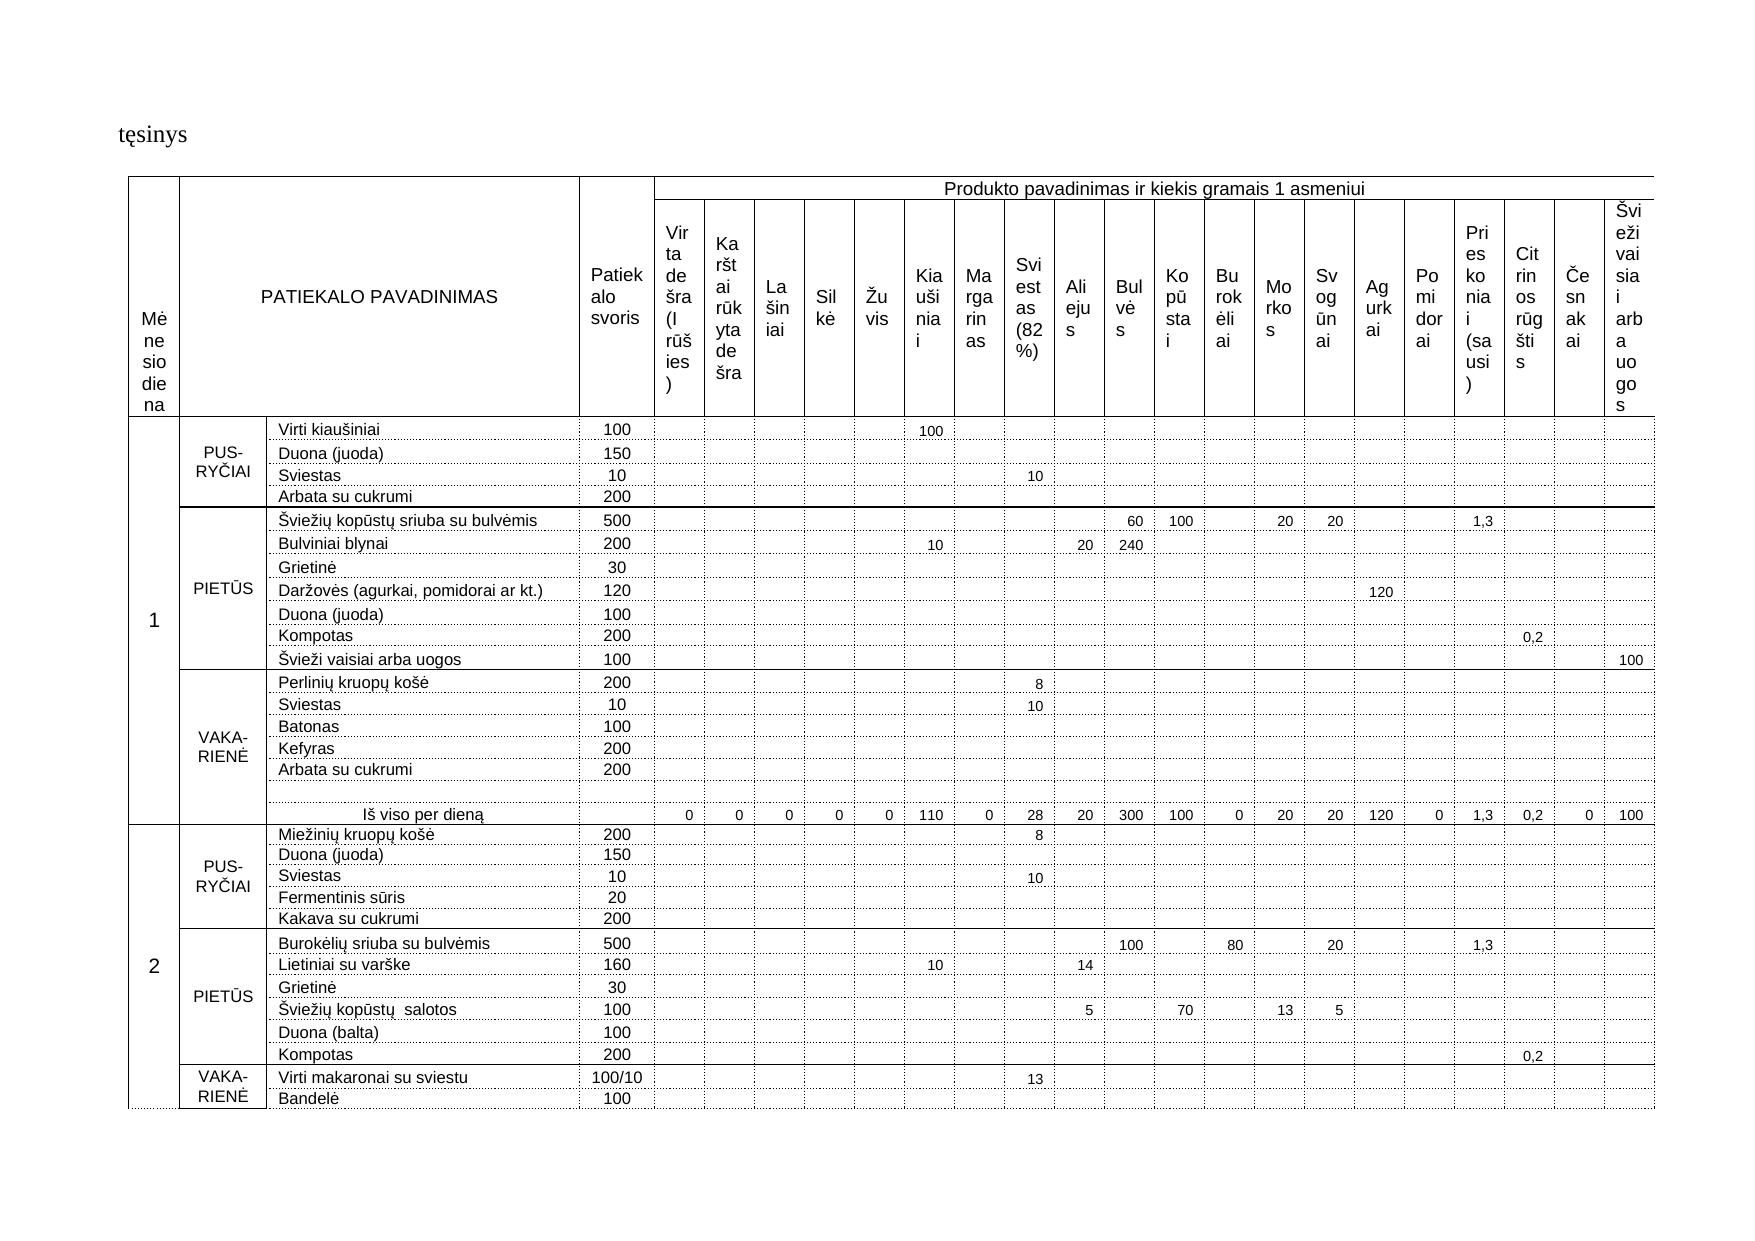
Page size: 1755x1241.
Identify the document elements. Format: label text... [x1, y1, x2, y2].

table_cell [654, 780, 704, 802]
table_cell [1604, 600, 1654, 623]
table_cell [1154, 530, 1204, 553]
table_cell [1104, 553, 1154, 577]
table_cell [1354, 825, 1404, 844]
table_cell [1454, 692, 1504, 714]
table_cell [1454, 600, 1504, 623]
table_cell [1154, 417, 1204, 439]
table_cell [1104, 997, 1154, 1019]
table_cell [1204, 844, 1254, 864]
table_cell [1054, 463, 1104, 484]
table_cell [754, 953, 804, 973]
table_cell [1454, 864, 1504, 886]
table_cell [1454, 974, 1504, 997]
table_cell [1004, 736, 1054, 758]
table_cell [1554, 1088, 1604, 1108]
table_cell [1104, 1042, 1154, 1064]
table_cell [1554, 508, 1604, 530]
table_cell [1254, 1019, 1304, 1042]
table_cell [1254, 624, 1304, 645]
table_cell [1204, 1042, 1254, 1064]
table_cell [804, 758, 854, 780]
table_cell [1504, 714, 1554, 736]
table_cell [654, 439, 704, 463]
table_cell 100/10 [579, 1065, 654, 1087]
table_cell [854, 825, 904, 844]
table_cell [904, 908, 954, 928]
table_cell [1454, 997, 1504, 1019]
table_cell [1554, 692, 1604, 714]
table_cell [1154, 577, 1204, 600]
table_cell [1354, 670, 1404, 692]
table_cell [754, 736, 804, 758]
table_cell [1004, 780, 1054, 802]
table_cell [854, 577, 904, 600]
table_cell [1454, 825, 1504, 844]
table_cell [1554, 417, 1604, 439]
table_cell [954, 530, 1004, 553]
table_cell 100 [579, 714, 654, 736]
table_cell [1054, 864, 1104, 886]
table_cell Kopūstai [1155, 200, 1204, 416]
table_cell [1104, 463, 1154, 484]
table_cell Sviestas [267, 864, 579, 886]
table_cell [1504, 1088, 1554, 1108]
table_cell [1204, 1019, 1254, 1042]
table_cell [1004, 600, 1054, 623]
table_cell [1054, 600, 1104, 623]
table_cell Pomidorai [1405, 200, 1454, 416]
table_cell [1054, 1042, 1104, 1064]
table_cell [1004, 553, 1054, 577]
table_cell [754, 508, 804, 530]
table_cell [1204, 553, 1254, 577]
table_cell [654, 508, 704, 530]
table_cell [804, 780, 854, 802]
table_cell 10 [579, 692, 654, 714]
table_cell [1354, 463, 1404, 484]
table_cell [804, 1019, 854, 1042]
table_cell 10 [579, 463, 654, 484]
table_cell [904, 600, 954, 623]
table_cell [1204, 997, 1254, 1019]
table_cell [1254, 714, 1304, 736]
table_cell 1 [129, 417, 179, 823]
table_cell [804, 553, 854, 577]
table_cell [1004, 758, 1054, 780]
table_cell [954, 417, 1004, 439]
table_cell [1004, 508, 1054, 530]
table_cell [1454, 780, 1504, 802]
table_cell [654, 1019, 704, 1042]
table_cell [754, 864, 804, 886]
table_cell [754, 577, 804, 600]
table_cell [1304, 1088, 1354, 1108]
table_header Patiekalo svoris [580, 177, 654, 416]
table_cell [704, 600, 754, 623]
table_cell Agurkai [1355, 200, 1404, 416]
table_cell 20 [1304, 508, 1354, 530]
table_cell [1154, 692, 1204, 714]
table_cell [804, 864, 854, 886]
table_cell [1404, 844, 1454, 864]
table_cell [804, 736, 854, 758]
table_cell 100 [1154, 802, 1204, 823]
table_cell [1104, 908, 1154, 928]
table_cell [1104, 439, 1154, 463]
table_cell [1004, 929, 1054, 953]
table_cell 13 [1254, 997, 1304, 1019]
table_cell 100 [1104, 929, 1154, 953]
table_cell [1254, 864, 1304, 886]
table_cell [1154, 600, 1204, 623]
table_cell 200 [579, 825, 654, 844]
table_cell 200 [579, 624, 654, 645]
table_cell [654, 974, 704, 997]
table_cell [954, 997, 1004, 1019]
table_cell Burokėlių sriuba su bulvėmis [267, 929, 579, 953]
table_cell [904, 553, 954, 577]
table_cell [1104, 1088, 1154, 1108]
table_cell [1104, 953, 1154, 973]
table_cell 120 [1354, 802, 1404, 823]
table_cell [1104, 974, 1154, 997]
table_cell 0 [1404, 802, 1454, 823]
table_cell [1604, 780, 1654, 802]
table_cell [1404, 886, 1454, 908]
table_cell [1254, 485, 1304, 506]
table_cell [1404, 1088, 1454, 1108]
table_cell [754, 714, 804, 736]
table_cell Prieskoniai (sausi) [1455, 200, 1504, 416]
table_cell [804, 417, 854, 439]
table_cell [1604, 508, 1654, 530]
table_cell [1454, 485, 1504, 506]
table_cell [1404, 692, 1454, 714]
table_cell [954, 553, 1004, 577]
table_cell [1254, 953, 1304, 973]
table_cell [1454, 670, 1504, 692]
table_cell [1254, 670, 1304, 692]
table_cell [804, 645, 854, 669]
table_cell [954, 825, 1004, 844]
table_cell [654, 1065, 704, 1087]
table_cell [1354, 886, 1404, 908]
table_cell [1104, 864, 1154, 886]
table_cell [1054, 929, 1104, 953]
table_cell [1204, 886, 1254, 908]
table_cell [704, 645, 754, 669]
table_cell [954, 692, 1004, 714]
table_cell [1004, 577, 1054, 600]
table_cell [1604, 670, 1654, 692]
table_cell [1354, 736, 1404, 758]
table_cell [1204, 758, 1254, 780]
table_cell [1304, 1019, 1354, 1042]
table_cell [654, 417, 704, 439]
table_cell 1,3 [1454, 508, 1504, 530]
table_cell [1154, 908, 1204, 928]
table_cell [1454, 463, 1504, 484]
table_cell [954, 624, 1004, 645]
table_cell 240 [1104, 530, 1154, 553]
table_cell Virti kiaušiniai [267, 417, 579, 439]
table_cell [704, 780, 754, 802]
table_cell [804, 1065, 854, 1087]
table_cell [1104, 577, 1154, 600]
table_cell [1404, 439, 1454, 463]
table_cell [1604, 530, 1654, 553]
table_cell [904, 485, 954, 506]
table_cell [1554, 714, 1604, 736]
table_cell [1254, 439, 1304, 463]
table_cell [754, 1019, 804, 1042]
table_cell [267, 780, 579, 802]
table_cell [1404, 736, 1454, 758]
table_cell [1104, 844, 1154, 864]
table_cell [954, 439, 1004, 463]
table_cell [1504, 553, 1554, 577]
table_cell [654, 997, 704, 1019]
table_cell [1354, 624, 1404, 645]
table_cell [854, 1042, 904, 1064]
table_cell [704, 508, 754, 530]
table_cell [654, 692, 704, 714]
table_cell [904, 1042, 954, 1064]
table_cell [1504, 886, 1554, 908]
table_cell [1304, 974, 1354, 997]
table_cell 120 [579, 577, 654, 600]
table_cell Bulvės [1105, 200, 1154, 416]
table_cell [1304, 1042, 1354, 1064]
table_cell [1404, 485, 1454, 506]
table_cell [954, 780, 1004, 802]
table_cell [704, 1065, 754, 1087]
table_cell [1554, 1019, 1604, 1042]
table_cell [1354, 997, 1404, 1019]
table_cell [754, 530, 804, 553]
table_cell [904, 577, 954, 600]
table_cell [1454, 714, 1504, 736]
table_cell 100 [579, 1019, 654, 1042]
table_cell [1304, 600, 1354, 623]
table_cell [704, 825, 754, 844]
table_cell [854, 1088, 904, 1108]
table_cell [804, 1088, 854, 1108]
table_cell [1154, 780, 1204, 802]
table_cell Morkos [1255, 200, 1304, 416]
table_cell [854, 1019, 904, 1042]
table_cell [954, 600, 1004, 623]
table_cell [854, 929, 904, 953]
table_cell [1354, 439, 1404, 463]
table_cell PUS- RYČIAI [180, 417, 266, 506]
table_cell [854, 714, 904, 736]
table_cell [654, 758, 704, 780]
table_cell [1354, 1088, 1404, 1108]
table_cell Aliejus [1055, 200, 1104, 416]
table_cell [1404, 714, 1454, 736]
table_cell [704, 439, 754, 463]
table_cell 28 [1004, 802, 1054, 823]
table_cell [1254, 600, 1304, 623]
table_cell [854, 758, 904, 780]
table_cell [704, 929, 754, 953]
table_cell [1304, 417, 1354, 439]
table_cell 300 [1104, 802, 1154, 823]
table_cell [1054, 577, 1104, 600]
table_cell [1154, 1042, 1204, 1064]
table_cell [1154, 953, 1204, 973]
table_cell [1254, 553, 1304, 577]
table_cell [1304, 624, 1354, 645]
table_cell [804, 530, 854, 553]
table_cell [1554, 553, 1604, 577]
table_cell [1404, 553, 1454, 577]
table_cell [1604, 908, 1654, 928]
table_cell [1054, 1065, 1104, 1087]
table_cell [804, 600, 854, 623]
table_cell [1004, 997, 1054, 1019]
table_cell [1504, 953, 1554, 973]
table_cell 20 [1054, 802, 1104, 823]
table_cell [804, 577, 854, 600]
table_cell [804, 997, 854, 1019]
table_cell [1054, 1088, 1104, 1108]
table_cell [1054, 645, 1104, 669]
table_cell [754, 645, 804, 669]
table_cell [704, 736, 754, 758]
table_cell [1404, 997, 1454, 1019]
table_cell [1054, 692, 1104, 714]
table_cell [1554, 577, 1604, 600]
table_cell [904, 864, 954, 886]
table_cell [1154, 439, 1204, 463]
table_cell [1554, 670, 1604, 692]
table_cell [1404, 929, 1454, 953]
table_cell [1004, 844, 1054, 864]
table_cell [1604, 577, 1654, 600]
table_cell [1254, 417, 1304, 439]
table_cell [1604, 485, 1654, 506]
table_cell [1404, 530, 1454, 553]
table_cell [1154, 886, 1204, 908]
table_cell 100 [579, 600, 654, 623]
table_cell [1054, 780, 1104, 802]
table_cell [1054, 508, 1104, 530]
table_cell [1304, 714, 1354, 736]
table_cell [1304, 1065, 1354, 1087]
table_cell [1204, 600, 1254, 623]
table_cell 10 [1004, 864, 1054, 886]
table_cell [854, 463, 904, 484]
table_cell [1204, 417, 1254, 439]
table_cell Grietinė [267, 974, 579, 997]
table_cell [1504, 600, 1554, 623]
table_cell [1404, 908, 1454, 928]
table_cell 20 [1304, 929, 1354, 953]
table_cell [1104, 1065, 1154, 1087]
table_cell [1454, 577, 1504, 600]
table_cell [1104, 758, 1154, 780]
table_cell [1254, 692, 1304, 714]
table_cell [1404, 600, 1454, 623]
table_cell [1104, 825, 1154, 844]
table_cell [754, 886, 804, 908]
table_cell [854, 886, 904, 908]
table_cell [1104, 1019, 1154, 1042]
table_cell [854, 1065, 904, 1087]
table_cell [1304, 780, 1354, 802]
table_cell [1554, 974, 1604, 997]
table_cell [1054, 886, 1104, 908]
table_cell 60 [1104, 508, 1154, 530]
table_cell [904, 670, 954, 692]
table_cell [854, 624, 904, 645]
table_cell [754, 997, 804, 1019]
table_cell [954, 670, 1004, 692]
table_cell [1104, 485, 1154, 506]
table_cell [1554, 624, 1604, 645]
table_cell [1354, 485, 1404, 506]
table_cell [1554, 645, 1604, 669]
table_cell Šviežių kopūstų sriuba su bulvėmis [267, 508, 579, 530]
table_cell [1604, 758, 1654, 780]
table_cell [1504, 997, 1554, 1019]
table_cell [854, 997, 904, 1019]
table_cell [704, 577, 754, 600]
table_cell [1304, 736, 1354, 758]
table_cell [654, 577, 704, 600]
table_cell [1104, 417, 1154, 439]
table_cell [1304, 439, 1354, 463]
table_cell [1404, 577, 1454, 600]
table_cell 10 [1004, 463, 1054, 484]
table_cell Miežinių kruopų košė [267, 825, 579, 844]
table_cell 30 [579, 974, 654, 997]
table_cell [1254, 886, 1304, 908]
table_cell [1054, 439, 1104, 463]
table_cell [1454, 953, 1504, 973]
table_cell 200 [579, 485, 654, 506]
table_cell Batonas [267, 714, 579, 736]
table_cell [1554, 1042, 1604, 1064]
table_cell [1304, 577, 1354, 600]
table_cell [1554, 485, 1604, 506]
table_cell 200 [579, 758, 654, 780]
table_cell Fermentinis sūris [267, 886, 579, 908]
table_cell [1304, 908, 1354, 928]
table_cell [1504, 485, 1554, 506]
table_cell [1504, 929, 1554, 953]
table_cell [804, 485, 854, 506]
table_cell [1004, 1019, 1054, 1042]
table_cell [1504, 670, 1554, 692]
table_cell [1554, 758, 1604, 780]
table_cell [754, 417, 804, 439]
table_cell [704, 417, 754, 439]
table_cell [954, 1088, 1004, 1108]
table_cell [1504, 908, 1554, 928]
table_cell [1354, 758, 1404, 780]
table_cell [904, 758, 954, 780]
table_cell [1404, 645, 1454, 669]
table_cell PIETŪS [180, 508, 266, 669]
table_cell [1504, 1065, 1554, 1087]
table_cell [1604, 439, 1654, 463]
table_cell [654, 530, 704, 553]
table_cell [1154, 929, 1204, 953]
table_cell [1154, 844, 1204, 864]
table_cell [1554, 953, 1604, 973]
table_cell Bulviniai blynai [267, 530, 579, 553]
table_cell [1304, 864, 1354, 886]
table_cell 20 [1304, 802, 1354, 823]
table_cell [904, 439, 954, 463]
table_cell [904, 1088, 954, 1108]
table_cell [1454, 530, 1504, 553]
table_cell [1054, 417, 1104, 439]
table_cell [804, 825, 854, 844]
table_cell [1004, 530, 1054, 553]
table_cell [954, 844, 1004, 864]
table_cell [1204, 974, 1254, 997]
table_cell [904, 1065, 954, 1087]
table_cell [954, 463, 1004, 484]
table_cell Kompotas [267, 624, 579, 645]
table_cell 1,3 [1454, 802, 1504, 823]
table_cell [804, 439, 854, 463]
table_cell [1304, 670, 1354, 692]
table_cell [704, 714, 754, 736]
table_cell [654, 714, 704, 736]
table_cell [904, 929, 954, 953]
table_cell 20 [579, 886, 654, 908]
table_cell [1404, 825, 1454, 844]
table_cell [1204, 624, 1254, 645]
table_cell [1404, 624, 1454, 645]
table_cell Virti makaronai su sviestu [267, 1065, 579, 1087]
table_cell [1154, 624, 1204, 645]
table_cell [1004, 439, 1054, 463]
table_cell [1004, 624, 1054, 645]
table_cell [1404, 864, 1454, 886]
table_cell Daržovės (agurkai, pomidorai ar kt.) [267, 577, 579, 600]
table_cell [1454, 844, 1504, 864]
table_cell [1254, 1088, 1304, 1108]
table_cell [1054, 736, 1104, 758]
table_cell [1004, 974, 1054, 997]
table_cell Burokėliai [1205, 200, 1254, 416]
table_cell [904, 997, 954, 1019]
table_header Produkto pavadinimas ir kiekis gramais 1 asmeniui [655, 177, 1654, 199]
table_cell [1454, 624, 1504, 645]
table_cell [1104, 670, 1154, 692]
table_cell [1404, 670, 1454, 692]
table_cell 70 [1154, 997, 1204, 1019]
table_cell [1054, 844, 1104, 864]
table_cell [1354, 908, 1404, 928]
table_cell [1554, 997, 1604, 1019]
table_cell [1454, 736, 1504, 758]
table_cell [1154, 645, 1204, 669]
table_cell 100 [1154, 508, 1204, 530]
table_cell [804, 463, 854, 484]
table_cell [1154, 1019, 1204, 1042]
table_cell 200 [579, 1042, 654, 1064]
table_cell Arbata su cukrumi [267, 758, 579, 780]
table_cell [1004, 908, 1054, 928]
table_cell [704, 953, 754, 973]
table_cell Česnakai [1555, 200, 1604, 416]
table_cell [1454, 645, 1504, 669]
table_cell [1254, 844, 1304, 864]
table_cell [704, 1088, 754, 1108]
table_cell [954, 929, 1004, 953]
table_cell [1554, 844, 1604, 864]
table_cell [804, 624, 854, 645]
table_cell [1104, 886, 1154, 908]
table_cell [954, 1019, 1004, 1042]
table_cell [1054, 553, 1104, 577]
table_cell [954, 974, 1004, 997]
table_cell [954, 1065, 1004, 1087]
table_cell [954, 508, 1004, 530]
table_cell [1354, 600, 1404, 623]
table_cell [654, 825, 704, 844]
table_cell [1554, 463, 1604, 484]
table_cell [1504, 463, 1554, 484]
table_cell 8 [1004, 825, 1054, 844]
table_cell [1204, 1088, 1254, 1108]
table_cell [804, 844, 854, 864]
table_cell [904, 736, 954, 758]
table_cell [1004, 485, 1054, 506]
table_cell [1204, 1065, 1254, 1087]
table_cell [1604, 1019, 1654, 1042]
table_cell [854, 908, 904, 928]
table_cell [579, 780, 654, 802]
table_cell [1604, 844, 1654, 864]
table_cell [1054, 714, 1104, 736]
table_cell [1354, 953, 1404, 973]
table_cell [1404, 953, 1454, 973]
table_cell [704, 886, 754, 908]
table_cell [704, 1019, 754, 1042]
table_cell [954, 485, 1004, 506]
table_cell [854, 974, 904, 997]
table_cell [1254, 463, 1304, 484]
table_cell [704, 692, 754, 714]
table_cell [1604, 953, 1654, 973]
table_cell [854, 600, 904, 623]
table_cell [754, 908, 804, 928]
table_cell [754, 1065, 804, 1087]
table_cell [1154, 714, 1204, 736]
table_cell [1504, 439, 1554, 463]
table_cell [754, 844, 804, 864]
table_cell [1204, 825, 1254, 844]
table_cell Švieži vaisiai arba uogos [1605, 200, 1654, 416]
table_cell 0,2 [1504, 1042, 1554, 1064]
table_cell [1354, 692, 1404, 714]
table_cell Karštai rūkyta dešra [705, 200, 754, 416]
table_cell [854, 553, 904, 577]
table_cell [1604, 974, 1654, 997]
table_cell [754, 1088, 804, 1108]
table_cell [1154, 1088, 1204, 1108]
table_cell [1104, 780, 1154, 802]
table_cell [754, 463, 804, 484]
table_cell [1054, 758, 1104, 780]
table_cell [1054, 825, 1104, 844]
table_cell [1354, 1065, 1404, 1087]
table_cell [654, 844, 704, 864]
table_cell [704, 844, 754, 864]
table_cell [1054, 1019, 1104, 1042]
table_cell [1404, 508, 1454, 530]
table_cell [1454, 439, 1504, 463]
table_cell 0,2 [1504, 624, 1554, 645]
table_cell [1004, 714, 1054, 736]
table_cell 100 [904, 417, 954, 439]
table_cell [804, 508, 854, 530]
table_cell [1254, 929, 1304, 953]
table_cell [1154, 736, 1204, 758]
table_cell [854, 530, 904, 553]
table_cell [704, 530, 754, 553]
table_cell [579, 802, 654, 823]
table_cell [904, 825, 954, 844]
table_cell [804, 974, 854, 997]
table_cell Duona (juoda) [267, 600, 579, 623]
table_cell [1004, 417, 1054, 439]
table_cell 150 [579, 439, 654, 463]
table_cell [1554, 886, 1604, 908]
table_cell [1204, 736, 1254, 758]
table_cell [1454, 758, 1504, 780]
table_cell [1304, 692, 1354, 714]
table_cell PIETŪS [180, 929, 266, 1064]
table_cell [704, 624, 754, 645]
table_cell [1504, 780, 1554, 802]
table_cell 0 [1204, 802, 1254, 823]
table_cell [1504, 844, 1554, 864]
table_cell [754, 600, 804, 623]
table_cell [654, 953, 704, 973]
table_cell [754, 692, 804, 714]
table_cell 10 [1004, 692, 1054, 714]
table_cell [1454, 1042, 1504, 1064]
table_cell [754, 974, 804, 997]
table_cell [804, 714, 854, 736]
table_cell [1054, 485, 1104, 506]
table_cell [1354, 645, 1404, 669]
table_cell [1304, 953, 1354, 973]
table_cell [954, 645, 1004, 669]
table_cell [1104, 600, 1154, 623]
table_cell [804, 908, 854, 928]
table_cell [904, 886, 954, 908]
table_cell Duona (balta) [267, 1019, 579, 1042]
table_cell 500 [579, 508, 654, 530]
table_cell 30 [579, 553, 654, 577]
table_cell [1604, 864, 1654, 886]
table_cell [1604, 463, 1654, 484]
table_cell [1304, 485, 1354, 506]
table_cell [1154, 974, 1204, 997]
table_cell [1004, 645, 1054, 669]
table_cell Lietiniai su varške [267, 953, 579, 973]
table_cell [1504, 974, 1554, 997]
table_cell [754, 485, 804, 506]
table_cell 10 [904, 953, 954, 973]
table_cell [854, 844, 904, 864]
table_cell [954, 714, 1004, 736]
table_cell 5 [1054, 997, 1104, 1019]
table_cell [1354, 417, 1404, 439]
table_cell [1454, 417, 1504, 439]
table_cell [1104, 714, 1154, 736]
table_cell [1254, 530, 1304, 553]
table_cell 150 [579, 844, 654, 864]
table_cell [654, 1042, 704, 1064]
table_cell 2 [129, 825, 179, 1108]
table_cell [1104, 736, 1154, 758]
table_cell [704, 553, 754, 577]
table_cell 0 [1554, 802, 1604, 823]
table_cell [654, 736, 704, 758]
table_cell [854, 645, 904, 669]
table_cell [904, 1019, 954, 1042]
table_cell Virta dešra (I rūšies) [655, 200, 704, 416]
table_cell 100 [579, 417, 654, 439]
table_cell Lašiniai [755, 200, 804, 416]
table_cell [704, 758, 754, 780]
table_cell [1504, 645, 1554, 669]
table_cell [654, 908, 704, 928]
table_cell [1554, 864, 1604, 886]
table_cell [654, 485, 704, 506]
table_cell [1354, 714, 1404, 736]
table_cell [954, 736, 1004, 758]
table_cell [1304, 825, 1354, 844]
text tęsinys [118, 119, 1636, 147]
table_cell [1554, 908, 1604, 928]
table_cell 200 [579, 736, 654, 758]
table_cell [1254, 736, 1304, 758]
table_cell [1254, 577, 1304, 600]
table_cell Sviestas (82%) [1005, 200, 1054, 416]
table_cell [1504, 1019, 1554, 1042]
table_cell [1354, 1042, 1404, 1064]
table_cell 100 [1604, 645, 1654, 669]
table_cell [804, 692, 854, 714]
table_cell 0 [654, 802, 704, 823]
table_cell 200 [579, 670, 654, 692]
table_cell [1604, 997, 1654, 1019]
table_cell [1204, 692, 1254, 714]
table_cell [1004, 953, 1054, 973]
table_cell [1554, 600, 1604, 623]
table_cell [1204, 530, 1254, 553]
table_cell [1404, 758, 1454, 780]
table_cell [1504, 692, 1554, 714]
table_cell [1604, 825, 1654, 844]
table_cell [1454, 553, 1504, 577]
table_cell [1304, 530, 1354, 553]
table_cell [1454, 1019, 1504, 1042]
table_cell [1254, 780, 1304, 802]
table_cell [1104, 645, 1154, 669]
table_cell Kiaušiniai [905, 200, 954, 416]
table_cell [1504, 577, 1554, 600]
table_cell 0 [804, 802, 854, 823]
table_cell [1454, 886, 1504, 908]
table_cell [754, 624, 804, 645]
table_cell [704, 974, 754, 997]
table_cell [1154, 485, 1204, 506]
table_cell [1304, 844, 1354, 864]
table_cell [1204, 645, 1254, 669]
table_cell [1404, 417, 1454, 439]
table_cell Sviestas [267, 463, 579, 484]
table_cell [704, 997, 754, 1019]
table_cell [754, 758, 804, 780]
table_cell 100 [1604, 802, 1654, 823]
table_cell [1554, 825, 1604, 844]
table_cell [1404, 1065, 1454, 1087]
table_cell 20 [1254, 802, 1304, 823]
table_cell 0 [704, 802, 754, 823]
table_cell [954, 908, 1004, 928]
table_cell [854, 670, 904, 692]
table_cell Perlinių kruopų košė [267, 670, 579, 692]
table_cell [1204, 908, 1254, 928]
table_cell 120 [1354, 577, 1404, 600]
table_cell [1604, 736, 1654, 758]
table_cell [1054, 974, 1104, 997]
table_cell [904, 508, 954, 530]
table_cell [1254, 1042, 1304, 1064]
table_cell [1204, 485, 1254, 506]
table_cell [1454, 1088, 1504, 1108]
table_cell [1154, 553, 1204, 577]
table_cell [754, 1042, 804, 1064]
table_cell Duona (juoda) [267, 844, 579, 864]
table_cell [1254, 825, 1304, 844]
table_cell 80 [1204, 929, 1254, 953]
table_cell [1254, 1065, 1304, 1087]
table_cell 14 [1054, 953, 1104, 973]
table_cell [804, 929, 854, 953]
table_cell [1154, 864, 1204, 886]
table_cell [1054, 670, 1104, 692]
table_cell [754, 439, 804, 463]
table_cell [1404, 974, 1454, 997]
table_cell [1204, 714, 1254, 736]
table_cell [1204, 439, 1254, 463]
table_cell [1254, 645, 1304, 669]
table_cell [1304, 886, 1354, 908]
table_cell [1604, 1088, 1654, 1108]
table_cell [1554, 736, 1604, 758]
table_cell [804, 886, 854, 908]
table_cell [854, 485, 904, 506]
table_cell 20 [1254, 508, 1304, 530]
table_cell [1604, 553, 1654, 577]
table_cell [1004, 1088, 1054, 1108]
table_cell 0 [754, 802, 804, 823]
table_cell [1254, 974, 1304, 997]
table_cell [1304, 553, 1354, 577]
table_cell [1204, 670, 1254, 692]
table_cell [1104, 692, 1154, 714]
table_cell [654, 864, 704, 886]
table_cell [654, 553, 704, 577]
table_cell [904, 844, 954, 864]
table_cell [754, 929, 804, 953]
table_cell [704, 1042, 754, 1064]
table_cell [1304, 645, 1354, 669]
table_cell [1604, 886, 1654, 908]
table_cell Citrinos rūgštis [1505, 200, 1554, 416]
table_cell [704, 908, 754, 928]
table_cell [1454, 908, 1504, 928]
table_cell 10 [579, 864, 654, 886]
table_cell [954, 577, 1004, 600]
table_cell [1554, 780, 1604, 802]
table_cell [1304, 758, 1354, 780]
table_cell [1504, 758, 1554, 780]
table_cell [704, 463, 754, 484]
table_cell [1204, 508, 1254, 530]
table_cell Arbata su cukrumi [267, 485, 579, 506]
table_cell Šviežių kopūstų salotos [267, 997, 579, 1019]
table_cell [1404, 1019, 1454, 1042]
table_cell [854, 953, 904, 973]
table_cell [1354, 508, 1404, 530]
table_cell Žuvis [855, 200, 904, 416]
table_cell [1504, 825, 1554, 844]
table_cell Grietinė [267, 553, 579, 577]
table_cell [1304, 463, 1354, 484]
table_cell VAKA- RIENĖ [180, 1065, 266, 1108]
table_cell [1454, 1065, 1504, 1087]
table_cell 8 [1004, 670, 1054, 692]
table_cell 0 [954, 802, 1004, 823]
table_cell 100 [579, 1088, 654, 1108]
table_header PATIEKALO PAVADINIMAS [180, 177, 579, 416]
table_header Mėnesio diena [129, 177, 179, 416]
table_cell [754, 780, 804, 802]
table_cell [1604, 1065, 1654, 1087]
table_cell [1554, 530, 1604, 553]
table_cell [1504, 864, 1554, 886]
table_cell [1604, 929, 1654, 953]
table_cell [804, 953, 854, 973]
table_cell [1354, 844, 1404, 864]
table_cell [1604, 692, 1654, 714]
table_cell [654, 886, 704, 908]
table_cell 5 [1304, 997, 1354, 1019]
table_cell [1154, 825, 1204, 844]
table_cell [1554, 929, 1604, 953]
table_cell [1504, 736, 1554, 758]
table_cell Silkė [805, 200, 854, 416]
table_cell VAKA- RIENĖ [180, 670, 266, 823]
table_cell [804, 670, 854, 692]
table_cell [1254, 758, 1304, 780]
table_cell [704, 864, 754, 886]
table_cell [1504, 508, 1554, 530]
table_cell 200 [579, 530, 654, 553]
table_cell [804, 1042, 854, 1064]
table_cell [1504, 530, 1554, 553]
table_cell 0 [854, 802, 904, 823]
table_cell [654, 624, 704, 645]
table_cell 100 [579, 645, 654, 669]
table_cell [954, 886, 1004, 908]
table_cell [1154, 1065, 1204, 1087]
table_cell 500 [579, 929, 654, 953]
table_cell Bandelė [267, 1088, 579, 1108]
table_cell [1404, 1042, 1454, 1064]
table_cell [954, 758, 1004, 780]
table_cell [654, 670, 704, 692]
table_cell [1254, 908, 1304, 928]
table_cell [1204, 463, 1254, 484]
table_cell [1104, 624, 1154, 645]
table_cell [754, 553, 804, 577]
table_cell [1204, 780, 1254, 802]
table_cell [1004, 1042, 1054, 1064]
table_cell [1604, 1042, 1654, 1064]
table_cell [1404, 780, 1454, 802]
table_cell [654, 1088, 704, 1108]
table_cell [904, 780, 954, 802]
table_cell [1154, 670, 1204, 692]
table_cell [1354, 929, 1404, 953]
table_cell 160 [579, 953, 654, 973]
table_cell [954, 1042, 1004, 1064]
table_cell [1604, 417, 1654, 439]
table_cell Duona (juoda) [267, 439, 579, 463]
table_cell [954, 953, 1004, 973]
table_cell [1504, 417, 1554, 439]
table_cell [1204, 577, 1254, 600]
table_cell [854, 439, 904, 463]
table_cell [1354, 780, 1404, 802]
table_cell [654, 645, 704, 669]
table_cell 110 [904, 802, 954, 823]
table_cell [1154, 463, 1204, 484]
table_cell [1354, 530, 1404, 553]
table_cell 200 [579, 908, 654, 928]
table_cell Svogūnai [1305, 200, 1354, 416]
table_cell [854, 780, 904, 802]
table_cell [904, 692, 954, 714]
table_cell Kakava su cukrumi [267, 908, 579, 928]
table_cell [1004, 886, 1054, 908]
table_cell [654, 600, 704, 623]
table_cell [854, 736, 904, 758]
table_cell [654, 463, 704, 484]
table_cell [954, 864, 1004, 886]
table_cell 0,2 [1504, 802, 1554, 823]
table_cell [1554, 1065, 1604, 1087]
table_cell Margarinas [955, 200, 1004, 416]
table_cell Kompotas [267, 1042, 579, 1064]
table_cell [854, 508, 904, 530]
table_cell [1054, 908, 1104, 928]
table_cell 13 [1004, 1065, 1054, 1087]
table_cell Iš viso per dieną [267, 802, 579, 823]
table_cell [1154, 758, 1204, 780]
table_cell [904, 463, 954, 484]
table_cell [1204, 953, 1254, 973]
table_cell [654, 929, 704, 953]
table_cell [854, 692, 904, 714]
table_cell [1354, 864, 1404, 886]
table_cell [904, 645, 954, 669]
table_cell [854, 864, 904, 886]
table_cell [1604, 624, 1654, 645]
table_cell [904, 624, 954, 645]
table_cell 100 [579, 997, 654, 1019]
table_cell [1354, 553, 1404, 577]
table_cell [1604, 714, 1654, 736]
table_cell 20 [1054, 530, 1104, 553]
table_cell [704, 485, 754, 506]
table_cell [1554, 439, 1604, 463]
table_cell [754, 825, 804, 844]
table_cell [1054, 624, 1104, 645]
table_cell [1354, 1019, 1404, 1042]
table_cell 10 [904, 530, 954, 553]
table_cell [904, 714, 954, 736]
table_cell [704, 670, 754, 692]
table_cell [904, 974, 954, 997]
table_cell [1354, 974, 1404, 997]
table_cell [854, 417, 904, 439]
table_cell [1404, 463, 1454, 484]
table_cell Švieži vaisiai arba uogos [267, 645, 579, 669]
table_cell PUS- RYČIAI [180, 825, 266, 928]
table_cell 1,3 [1454, 929, 1504, 953]
table_cell [754, 670, 804, 692]
table_cell [1204, 864, 1254, 886]
table_cell Kefyras [267, 736, 579, 758]
table_cell Sviestas [267, 692, 579, 714]
